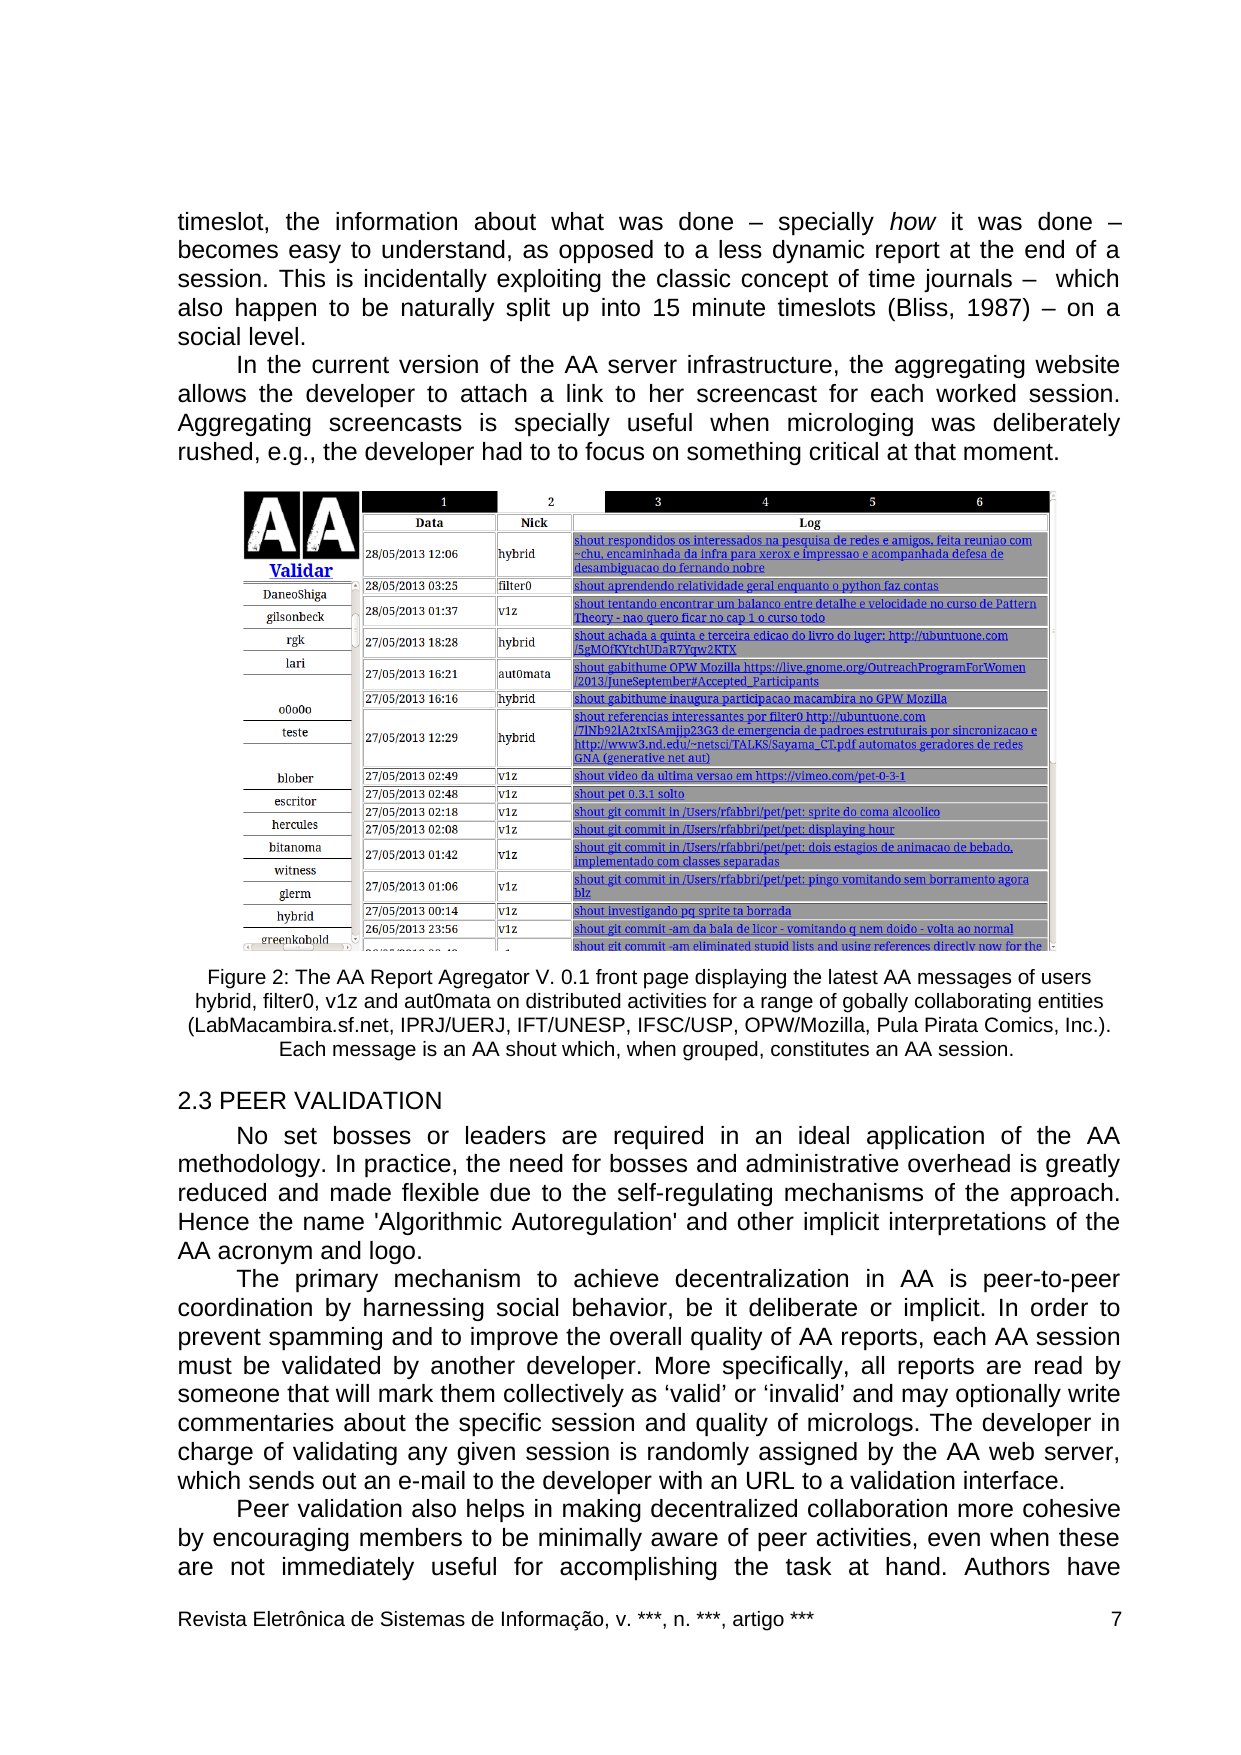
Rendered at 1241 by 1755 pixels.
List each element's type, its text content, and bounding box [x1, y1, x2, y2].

text No set bosses or leaders are required in an ideal application of the AA methodology. In practice, the need for bosses and administrative overhead is greatly reduced and made flexible due to the self-regulating mechanisms of the approach. Hence the name 'Algorithmic Autoregulation' and other implicit interpretations of the AA acronym and logo. [177, 1121, 1122, 1264]
text The primary mechanism to achieve decentralization in AA is peer-to-peer coordination by harnessing social behavior, be it deliberate or implicit. In order to prevent spamming and to improve the overall quality of AA reports, each AA session must be validated by another developer. More specifically, all reports are read by someone that will mark them collectively as ‘valid’ or ‘invalid’ and may optionally write commentaries about the specific session and quality of micrologs. The developer in charge of validating any given session is randomly assigned by the AA web server, which sends out an e-mail to the developer with an URL to a validation interface. [177, 1264, 1122, 1494]
picture [243, 491, 1057, 951]
subtitle 2.3 PEER VALIDATION [177, 1086, 1122, 1114]
text In the current version of the AA server infrastructure, the aggregating website allows the developer to attach a link to her screencast for each worked session. Aggregating screencasts is specially useful when microloging was deliberately rushed, e.g., the developer had to to focus on something critical at that moment. [177, 350, 1122, 465]
text Peer validation also helps in making decentralized collaboration more cohesive by encouraging members to be minimally aware of peer activities, even when these are not immediately useful for accomplishing the task at hand. Authors have [177, 1494, 1122, 1581]
text timeslot, the information about what was done – specially how it was done – becomes easy to understand, as opposed to a less dynamic report at the end of a session. This is incidentally exploiting the classic concept of time journals – which also happen to be naturally split up into 15 minute timeslots (Bliss, 1987) – on a social level. [177, 207, 1122, 350]
text Figure 2: The AA Report Agregator V. 0.1 front page displaying the latest AA messages of users hybrid, filter0, v1z and aut0mata on distributed activities for a range of gobally collaborating entities (LabMacambira.sf.net, IPRJ/UERJ, IFT/UNESP, IFSC/USP, OPW/Mozilla, Pula Pirata Comics, Inc.). Each message is an AA shout which, when grouped, constitutes an AA session. [177, 964, 1122, 1060]
